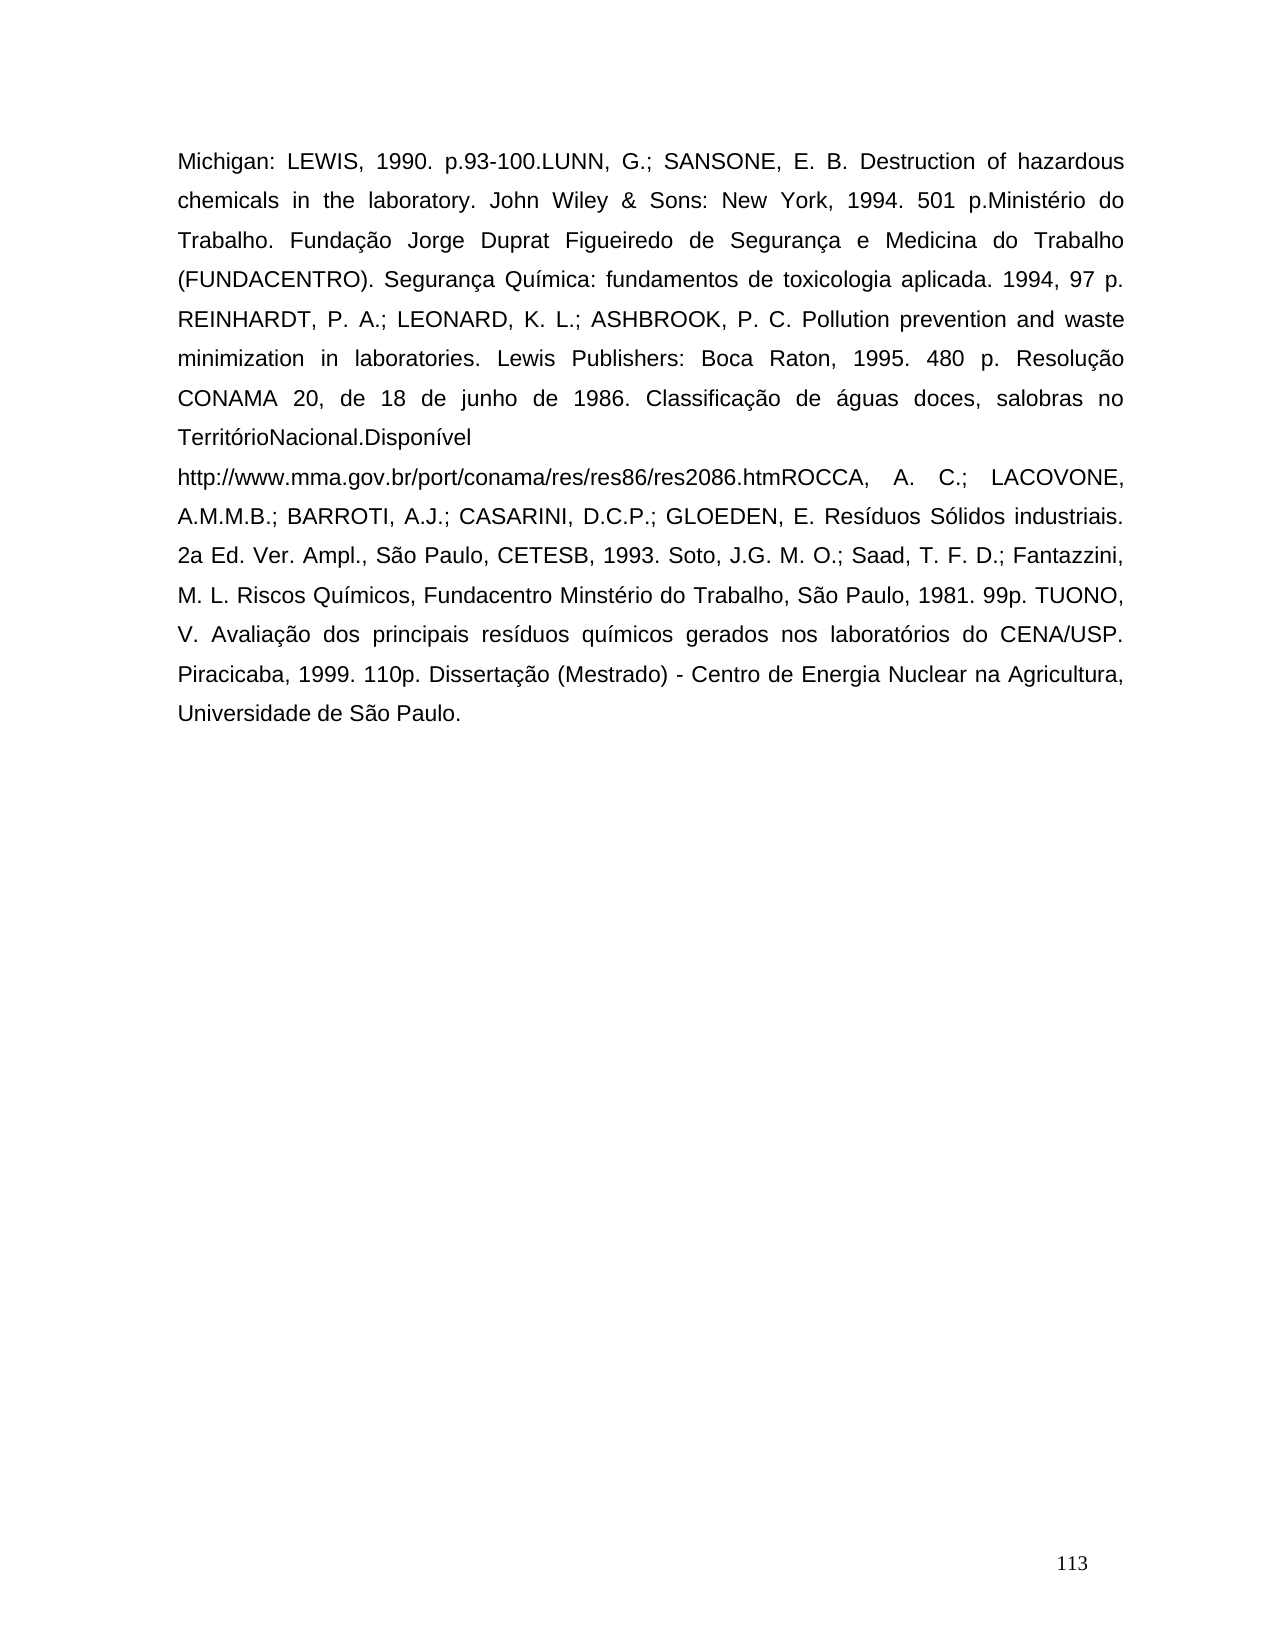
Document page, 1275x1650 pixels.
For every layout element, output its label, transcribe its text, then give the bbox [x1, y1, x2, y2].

text Michigan: LEWIS, 1990. p.93-100.LUNN, G.; SANSONE, E. B. Destruction of hazardous chemicals in the laboratory. John Wiley & Sons: New York, 1994. 501 p.Ministério do Trabalho. Fundação Jorge Duprat Figueiredo de Segurança e Medicina do Trabalho (FUNDACENTRO). Segurança Química: fundamentos de toxicologia aplicada. 1994, 97 p. REINHARDT, P. A.; LEONARD, K. L.; ASHBROOK, P. C. Pollution prevention and waste minimization in laboratories. Lewis Publishers: Boca Raton, 1995. 480 p. Resolução CONAMA 20, de 18 de junho de 1986. Classificação de águas doces, salobras no TerritórioNacional.Disponível http://www.mma.gov.br/port/conama/res/res86/res2086.htmROCCA, A. C.; LACOVONE, A.M.M.B.; BARROTI, A.J.; CASARINI, D.C.P.; GLOEDEN, E. Resíduos Sólidos industriais. 2a Ed. Ver. Ampl., São Paulo, CETESB, 1993. Soto, J.G. M. O.; Saad, T. F. D.; Fantazzini, M. L. Riscos Químicos, Fundacentro Minstério do Trabalho, São Paulo, 1981. 99p. TUONO, V. Avaliação dos principais resíduos químicos gerados nos laboratórios do CENA/USP. Piracicaba, 1999. 110p. Dissertação (Mestrado) - Centro de Energia Nuclear na Agricultura, Universidade de São Paulo. [177, 148, 1125, 727]
